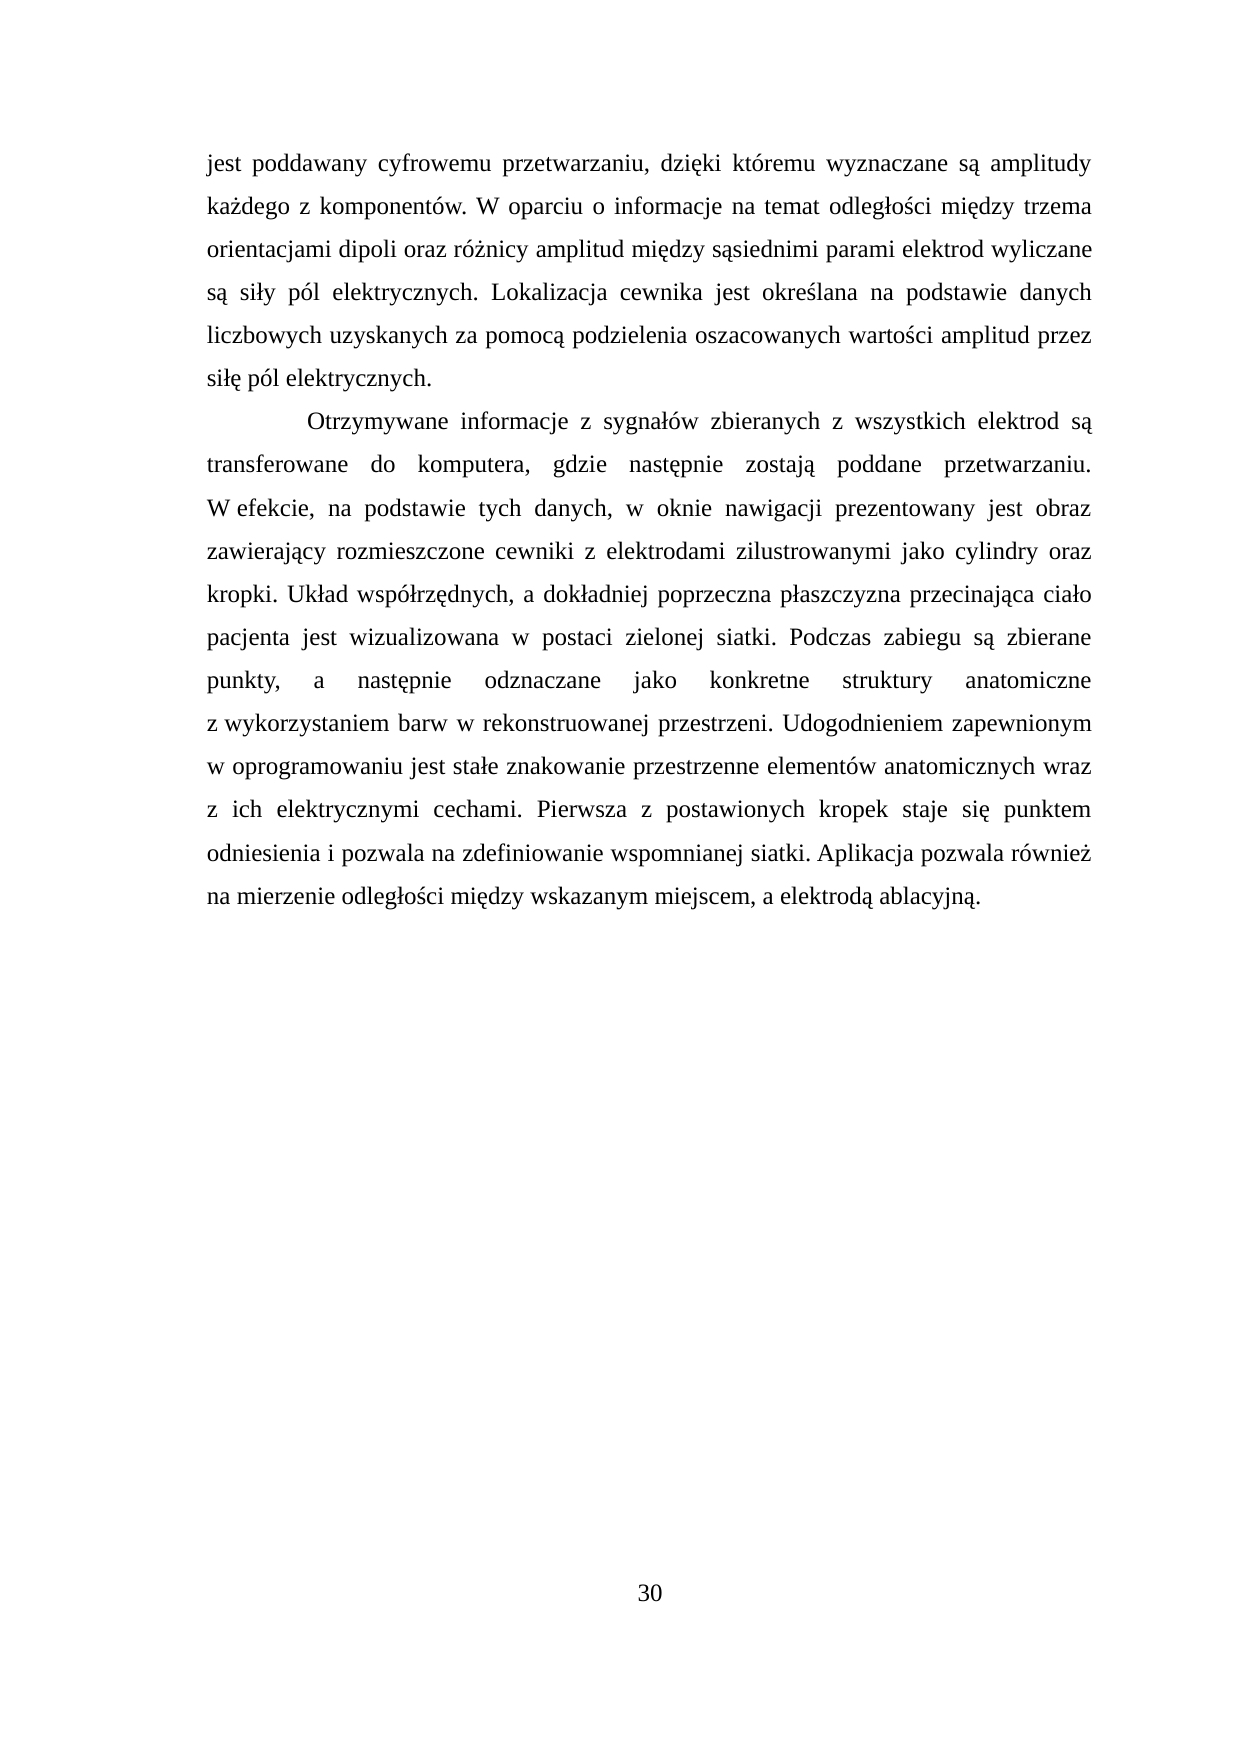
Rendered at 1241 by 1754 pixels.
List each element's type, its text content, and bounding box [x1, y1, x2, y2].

text jest poddawany cyfrowemu przetwarzaniu, dzięki któremu wyznaczane są amplitudy każdego z komponentów. W oparciu o informacje na temat odległości między trzema orientacjami dipoli oraz różnicy amplitud między sąsiednimi parami elektrod wyliczane są siły pól elektrycznych. Lokalizacja cewnika jest określana na podstawie danych liczbowych uzyskanych za pomocą podzielenia oszacowanych wartości amplitud przez siłę pól elektrycznych. [207, 148, 1093, 392]
text Otrzymywane informacje z sygnałów zbieranych z wszystkich elektrod są transferowane do komputera, gdzie następnie zostają poddane przetwarzaniu. W efekcie, na podstawie tych danych, w oknie nawigacji prezentowany jest obraz zawierający rozmieszczone cewniki z elektrodami zilustrowanymi jako cylindry oraz kropki. Układ współrzędnych, a dokładniej poprzeczna płaszczyzna przecinająca ciało pacjenta jest wizualizowana w postaci zielonej siatki. Podczas zabiegu są zbierane punkty, a następnie odznaczane jako konkretne struktury anatomiczne z wykorzystaniem barw w rekonstruowanej przestrzeni. Udogodnieniem zapewnionym w oprogramowaniu jest stałe znakowanie przestrzenne elementów anatomicznych wraz z ich elektrycznymi cechami. Pierwsza z postawionych kropek staje się punktem odniesienia i pozwala na zdefiniowanie wspomnianej siatki. Aplikacja pozwala również na mierzenie odległości między wskazanym miejscem, a elektrodą ablacyjną. [207, 406, 1093, 909]
